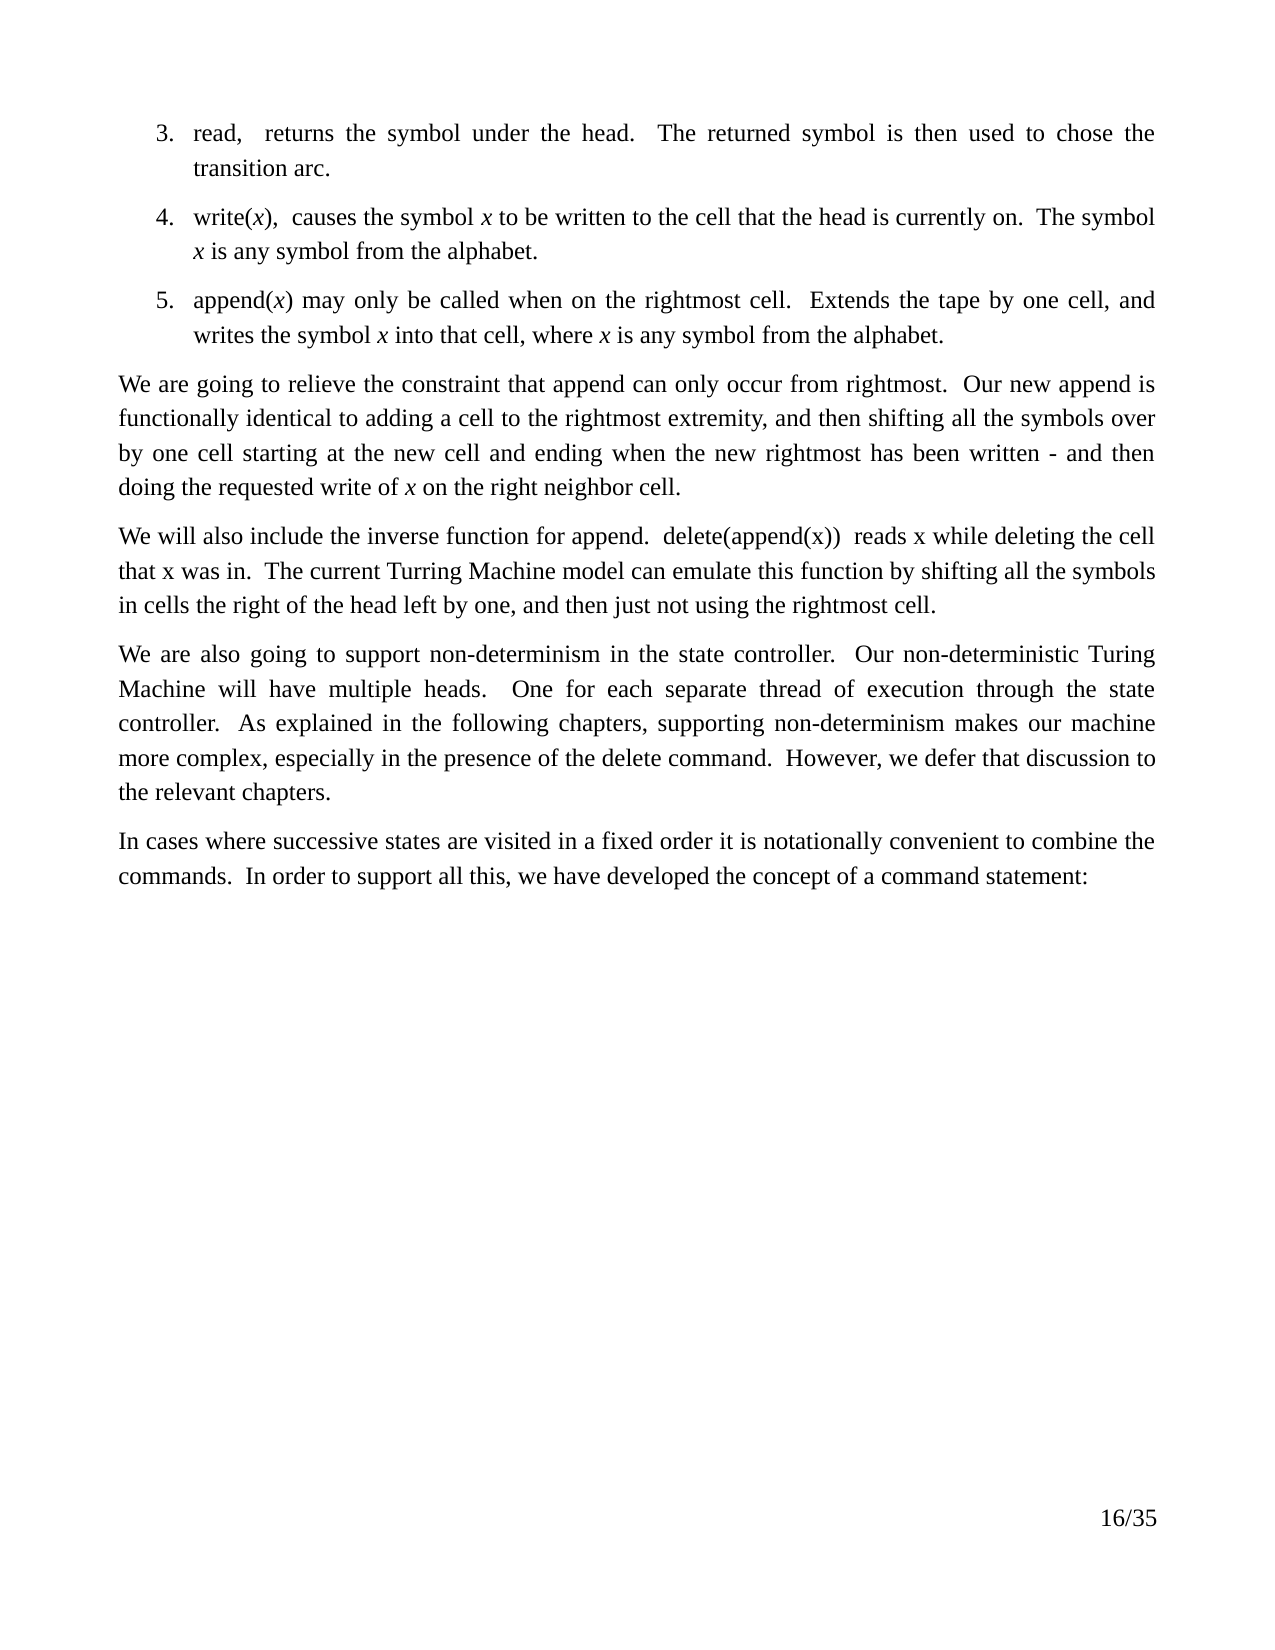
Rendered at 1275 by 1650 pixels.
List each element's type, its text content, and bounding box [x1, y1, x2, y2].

text In cases where successive states are visited in a fixed order it is notationally convenient to combine the commands. In order to support all this, we have developed the concept of a command statement: [118, 826, 1157, 889]
list write(x), causes the symbol x to be written to the cell that the head is currently on. The symbol x is any symbol from the alphabet. [156, 202, 1157, 265]
text We are also going to support non-determinism in the state controller. Our non-deterministic Turing Machine will have multiple heads. One for each separate thread of execution through the state controller. As explained in the following chapters, supporting non-determinism makes our machine more complex, especially in the presence of the delete command. However, we defer that discussion to the relevant chapters. [118, 639, 1157, 806]
list read, returns the symbol under the head. The returned symbol is then used to chose the transition arc. [156, 118, 1157, 181]
text We will also include the inverse function for append. delete(append(x)) reads x while deleting the cell that x was in. The current Turring Machine model can emulate this function by shifting all the symbols in cells the right of the head left by one, and then just not using the rightmost cell. [118, 521, 1157, 619]
text We are going to relieve the constraint that append can only occur from rightmost. Our new append is functionally identical to adding a cell to the rightmost extremity, and then shifting all the symbols over by one cell starting at the new cell and ending when the new rightmost has been written - and then doing the requested write of x on the right neighbor cell. [118, 369, 1157, 501]
list append(x) may only be called when on the rightmost cell. Extends the tape by one cell, and writes the symbol x into that cell, where x is any symbol from the alphabet. [156, 285, 1157, 348]
